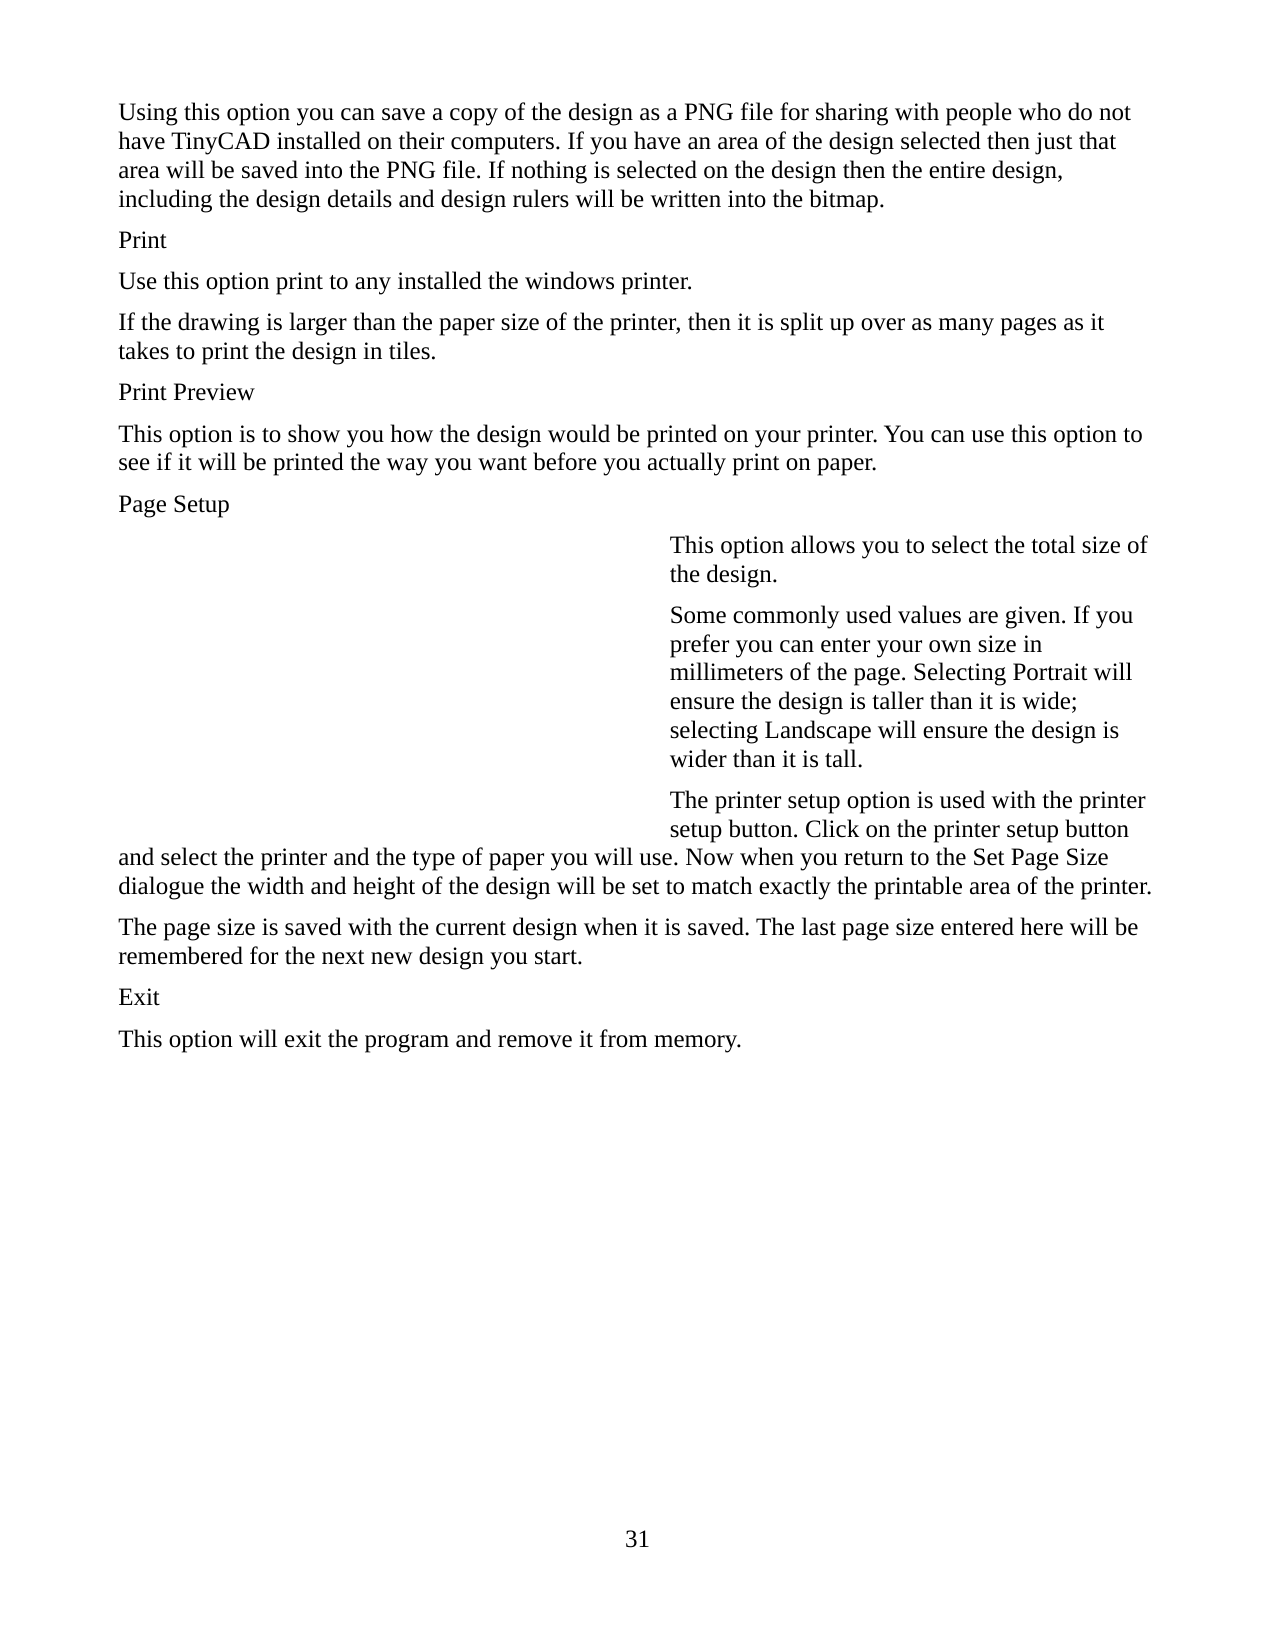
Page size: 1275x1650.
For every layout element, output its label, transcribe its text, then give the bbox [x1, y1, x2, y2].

text Page Setup [118, 489, 1157, 517]
text Print [118, 225, 1157, 254]
text The printer setup option is used with the printer setup button. Click on the printer setup button and select the printer and the type of paper you will use. Now when you return to the Set Page Size dialogue the width and height of the design will be set to match exactly the printable area of the printer. [118, 785, 1157, 900]
text This option will exit the program and remove it from memory. [118, 1024, 1157, 1052]
text If the drawing is larger than the paper size of the printer, then it is split up over as many pages as it takes to print the design in tiles. [118, 307, 1157, 365]
text This option allows you to select the total size of the design. [118, 530, 1157, 587]
text Some commonly used values are given. If you prefer you can enter your own size in millimeters of the page. Selecting Portrait will ensure the design is taller than it is wide; selecting Landscape will ensure the design is wider than it is tall. [118, 600, 1157, 772]
text Use this option print to any installed the windows printer. [118, 266, 1157, 295]
text Using this option you can save a copy of the design as a PNG file for sharing with people who do not have TinyCAD installed on their computers. If you have an area of the design selected then just that area will be saved into the PNG file. If nothing is selected on the design then the entire design, including the design details and design rulers will be written into the bitmap. [118, 97, 1157, 212]
text This option is to show you how the design would be printed on your printer. You can use this option to see if it will be printed the way you want before you actually print on paper. [118, 419, 1157, 476]
text Exit [118, 982, 1157, 1011]
text Print Preview [118, 377, 1157, 406]
text The page size is saved with the current design when it is saved. The last page size entered here will be remembered for the next new design you start. [118, 912, 1157, 970]
